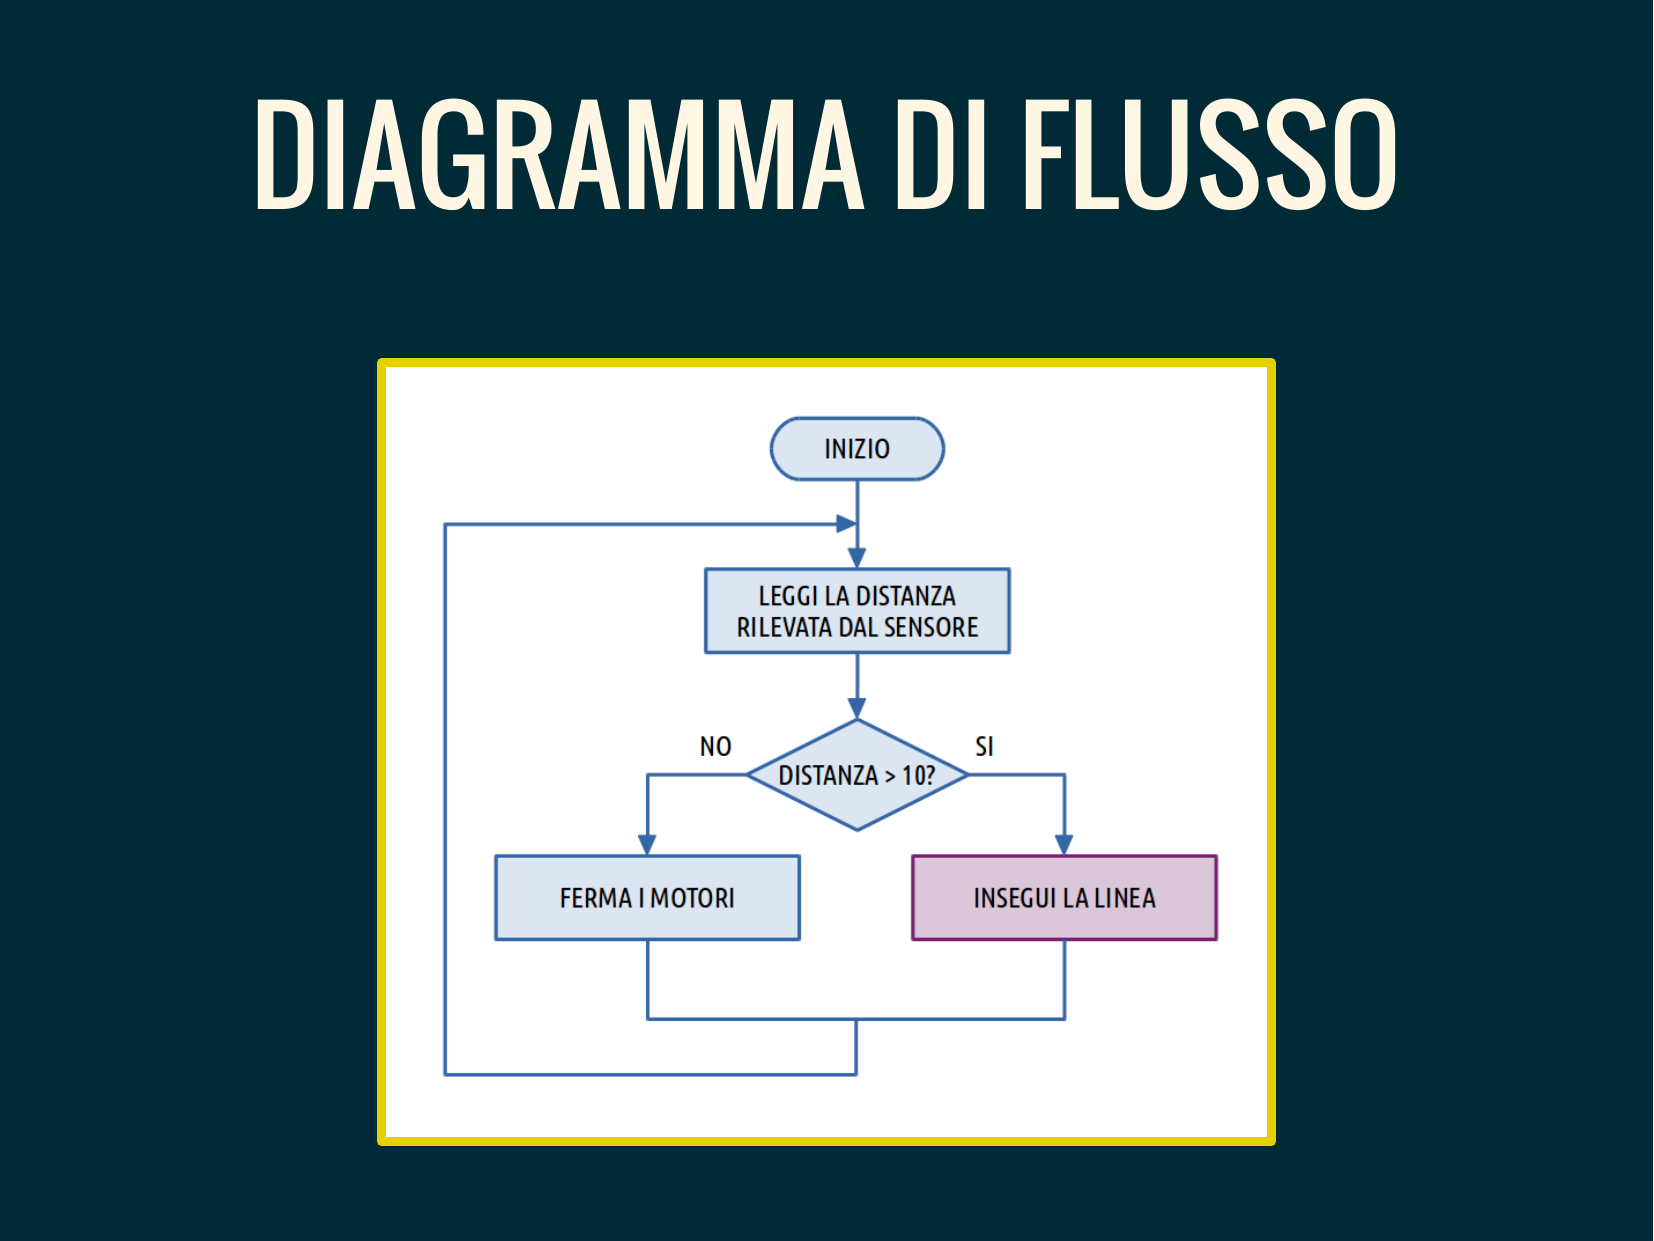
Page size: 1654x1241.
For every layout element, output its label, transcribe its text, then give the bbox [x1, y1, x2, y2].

title Diagramma di flusso [82, 49, 1571, 257]
picture [386, 367, 1267, 1138]
